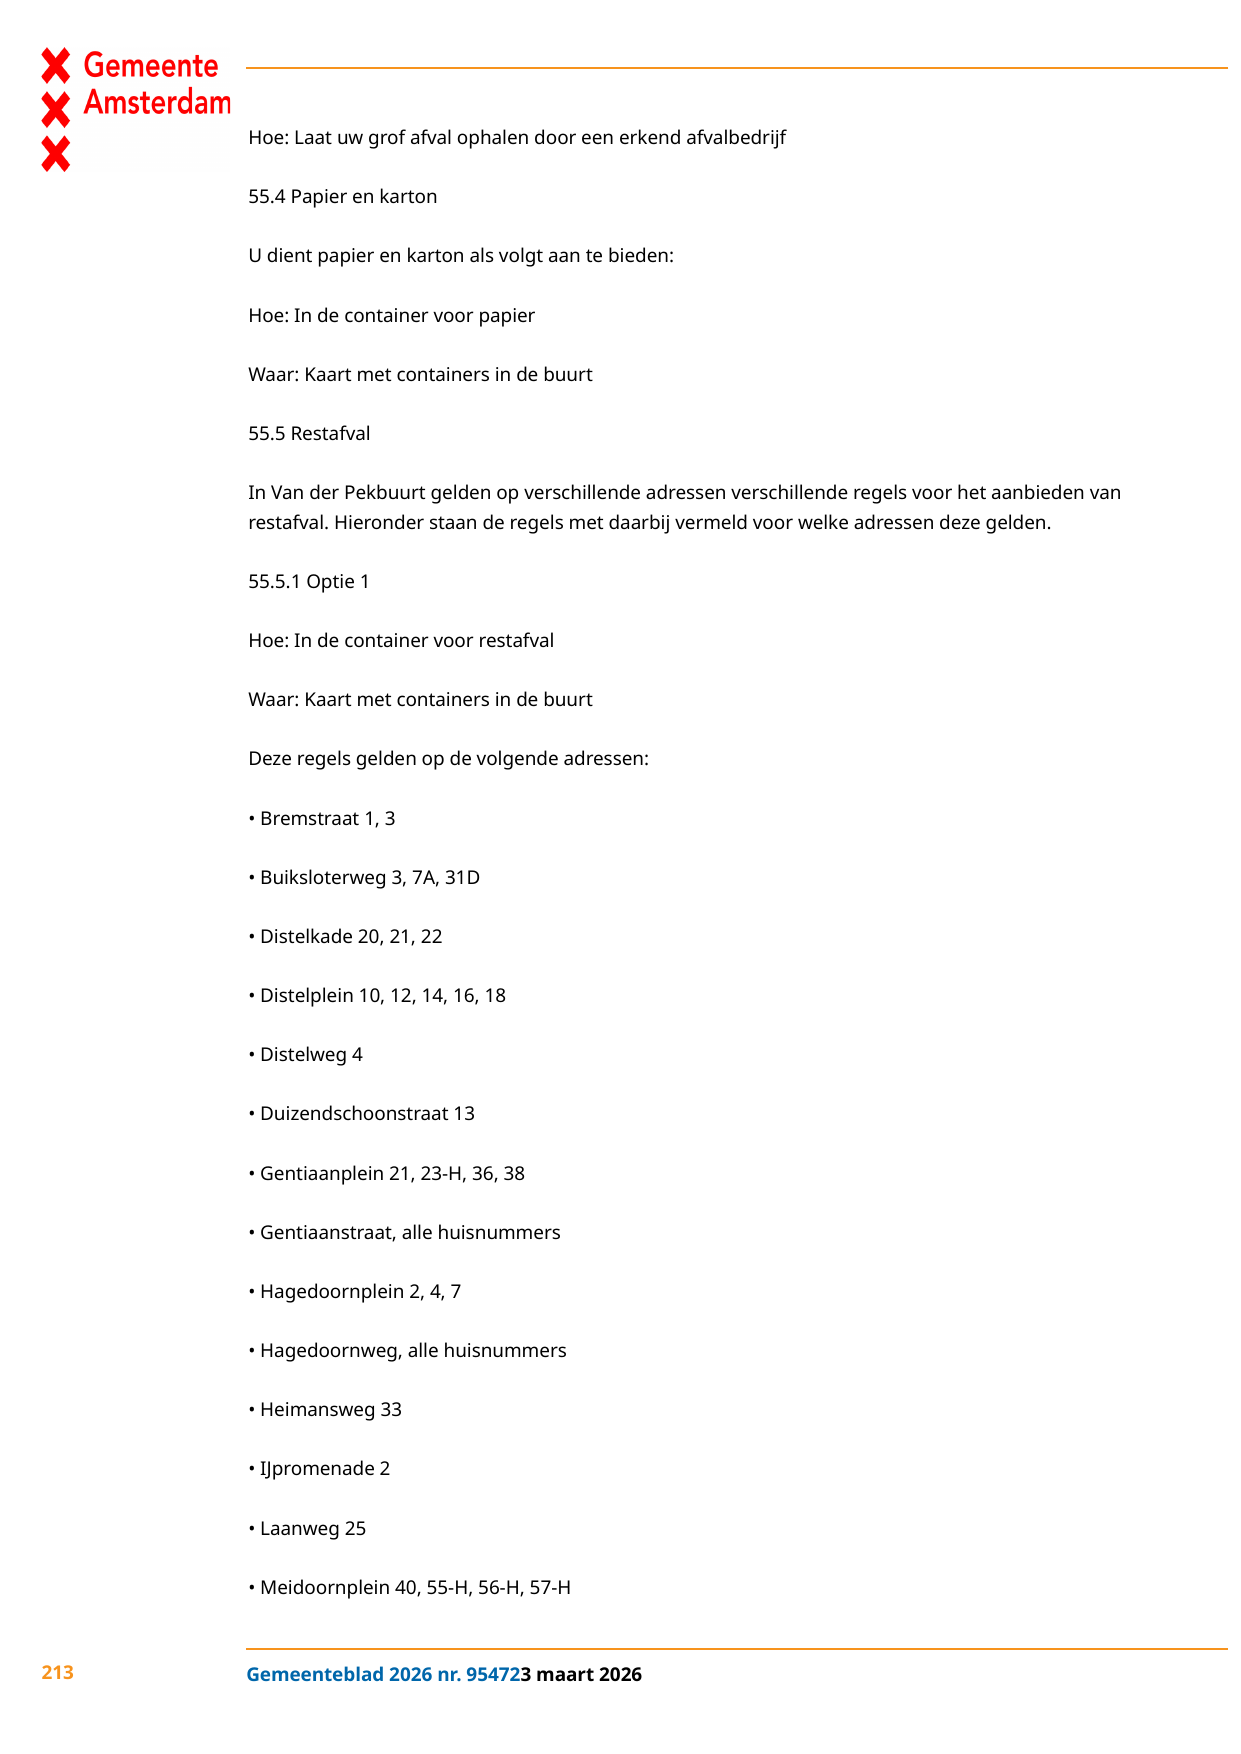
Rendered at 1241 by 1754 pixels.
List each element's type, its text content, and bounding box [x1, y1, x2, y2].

text • Heimansweg 33 [248, 1396, 1152, 1422]
text • Duizendschoonstraat 13 [248, 1101, 1152, 1126]
text • IJpromenade 2 [248, 1456, 1152, 1481]
text • Hagedoornweg, alle huisnummers [248, 1337, 1152, 1363]
text 55.5 Restafval [248, 420, 1152, 446]
text • Bremstraat 1, 3 [248, 805, 1152, 831]
text • Meidoornplein 40, 55-H, 56-H, 57-H [248, 1574, 1152, 1600]
text • Distelplein 10, 12, 14, 16, 18 [248, 982, 1152, 1008]
text • Buiksloterweg 3, 7A, 31D [248, 864, 1152, 890]
text Waar: Kaart met containers in de buurt [248, 686, 1152, 712]
text 55.5.1 Optie 1 [248, 568, 1152, 594]
text Hoe: In de container voor papier [248, 302, 1152, 328]
text • Hagedoornplein 2, 4, 7 [248, 1278, 1152, 1304]
text U dient papier en karton als volgt aan te bieden: [248, 243, 1152, 268]
text 55.4 Papier en karton [248, 183, 1152, 209]
text Waar: Kaart met containers in de buurt [248, 361, 1152, 387]
text Deze regels gelden op de volgende adressen: [248, 746, 1152, 771]
text Hoe: In de container voor restafval [248, 627, 1152, 653]
text • Distelweg 4 [248, 1041, 1152, 1067]
text • Laanweg 25 [248, 1515, 1152, 1541]
text Hoe: Laat uw grof afval ophalen door een erkend afvalbedrijf [248, 124, 1152, 150]
text • Gentiaanstraat, alle huisnummers [248, 1219, 1152, 1245]
text In Van der Pekbuurt gelden op verschillende adressen verschillende regels voor het aanbieden van restafval. Hieronder staan de regels met daarbij vermeld voor welke adressen deze gelden. [248, 479, 1152, 535]
text • Distelkade 20, 21, 22 [248, 923, 1152, 949]
picture [41, 47, 231, 172]
text • Gentiaanplein 21, 23-H, 36, 38 [248, 1160, 1152, 1186]
